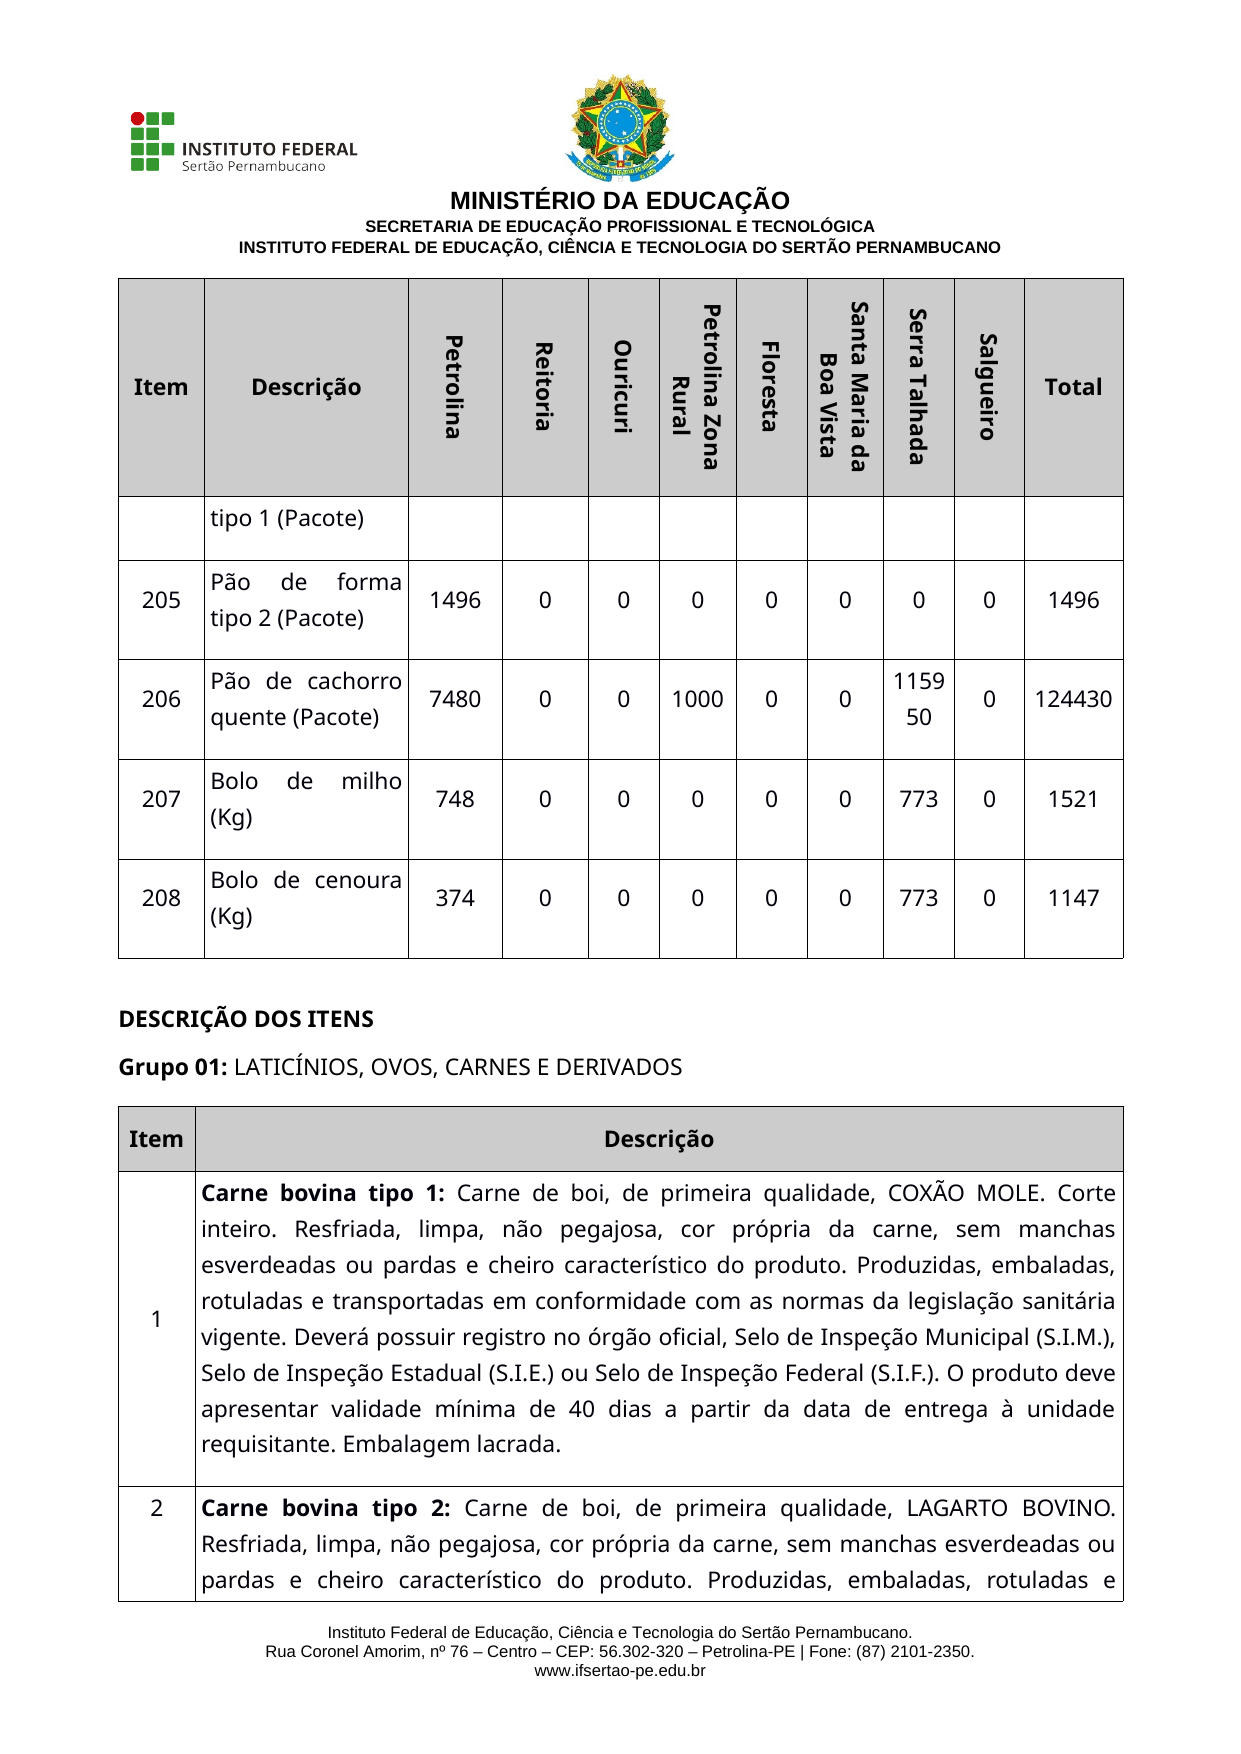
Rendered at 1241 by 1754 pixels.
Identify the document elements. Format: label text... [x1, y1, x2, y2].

table_cell [409, 497, 502, 560]
table_cell 0 [808, 561, 883, 659]
table_cell [884, 497, 954, 560]
table_cell Pão de forma tipo 2 (Pacote) [205, 561, 408, 659]
table_cell 0 [955, 760, 1024, 858]
table_cell [503, 497, 588, 560]
table_cell 0 [503, 760, 588, 858]
table_cell 0 [660, 860, 736, 958]
table_cell 1147 [1025, 860, 1123, 958]
table_cell 0 [589, 660, 659, 759]
table_cell 1496 [1025, 561, 1123, 659]
table_cell 0 [589, 561, 659, 659]
table_cell 773 [884, 860, 954, 958]
table_cell Carne bovina tipo 1: Carne de boi, de primeira qualidade, COXÃO MOLE. Corte inteiro. Resfriada, limpa, não pegajosa, cor própria da carne, sem manchas esverdeadas ou pardas e cheiro característico do produto. Produzidas, embaladas, rotuladas e transportadas em conformidade com as normas da legislação sanitária vigente. Deverá possuir registro no órgão oficial, Selo de Inspeção Municipal (S.I.M.), Selo de Inspeção Estadual (S.I.E.) ou Selo de Inspeção Federal (S.I.F.). O produto deve apresentar validade mínima de 40 dias a partir da data de entrega à unidade requisitante. Embalagem lacrada. [196, 1172, 1123, 1486]
table_cell 7480 [409, 660, 502, 759]
table_cell 748 [409, 760, 502, 858]
table_header Item [119, 279, 204, 496]
picture [130, 112, 358, 171]
list DESCRIÇÃO DOS ITENS [118, 1003, 1122, 1034]
list Grupo 01: LATICÍNIOS, OVOS, CARNES E DERIVADOS [118, 1051, 1122, 1083]
table_cell Bolo de cenoura (Kg) [205, 860, 408, 958]
picture [565, 74, 675, 182]
table_header Petrolina Zona Rural [660, 279, 736, 496]
table_header Descrição [196, 1107, 1123, 1171]
table_cell [955, 497, 1024, 560]
table_cell 0 [955, 660, 1024, 759]
table_cell 1521 [1025, 760, 1123, 858]
table_cell 0 [737, 760, 807, 858]
table_cell [737, 497, 807, 560]
table_cell 0 [660, 561, 736, 659]
table_cell 374 [409, 860, 502, 958]
table_cell Carne bovina tipo 2: Carne de boi, de primeira qualidade, LAGARTO BOVINO. Resfriada, limpa, não pegajosa, cor própria da carne, sem manchas esverdeadas ou pardas e cheiro característico do produto. Produzidas, embaladas, rotuladas e [196, 1487, 1123, 1601]
table_cell 0 [660, 760, 736, 858]
table_cell 2 [119, 1487, 195, 1601]
table_cell [808, 497, 883, 560]
table_cell 0 [503, 561, 588, 659]
table_cell [1025, 497, 1123, 560]
table_header Floresta [737, 279, 807, 496]
table_cell [119, 497, 204, 560]
table_header Item [119, 1107, 195, 1171]
table_header Santa Maria da Boa Vista [808, 279, 883, 496]
table_header Petrolina [409, 279, 502, 496]
table_cell 0 [589, 760, 659, 858]
table_cell 0 [955, 561, 1024, 659]
table_header Ouricuri [589, 279, 659, 496]
table_cell 0 [808, 760, 883, 858]
table_cell 0 [589, 860, 659, 958]
table_cell Pão de cachorro quente (Pacote) [205, 660, 408, 759]
table_header Descrição [205, 279, 408, 496]
table_cell 205 [119, 561, 204, 659]
table_cell 773 [884, 760, 954, 858]
table_cell 124430 [1025, 660, 1123, 759]
table_cell 0 [808, 860, 883, 958]
table_cell 0 [884, 561, 954, 659]
table_header Salgueiro [955, 279, 1024, 496]
table_cell 207 [119, 760, 204, 858]
table_cell 206 [119, 660, 204, 759]
table_cell [660, 497, 736, 560]
table_cell 1 [119, 1172, 195, 1486]
table_cell [589, 497, 659, 560]
table_header Reitoria [503, 279, 588, 496]
table_cell 0 [955, 860, 1024, 958]
table_cell 208 [119, 860, 204, 958]
table_cell tipo 1 (Pacote) [205, 497, 408, 560]
table_header Total [1025, 279, 1123, 496]
table_cell 1000 [660, 660, 736, 759]
table_cell 0 [737, 860, 807, 958]
table_header Serra Talhada [884, 279, 954, 496]
table_cell Bolo de milho (Kg) [205, 760, 408, 858]
table_cell 0 [737, 660, 807, 759]
table_cell 0 [503, 660, 588, 759]
table_cell 115950 [884, 660, 954, 759]
table_cell 1496 [409, 561, 502, 659]
table_cell 0 [808, 660, 883, 759]
table_cell 0 [503, 860, 588, 958]
table_cell 0 [737, 561, 807, 659]
